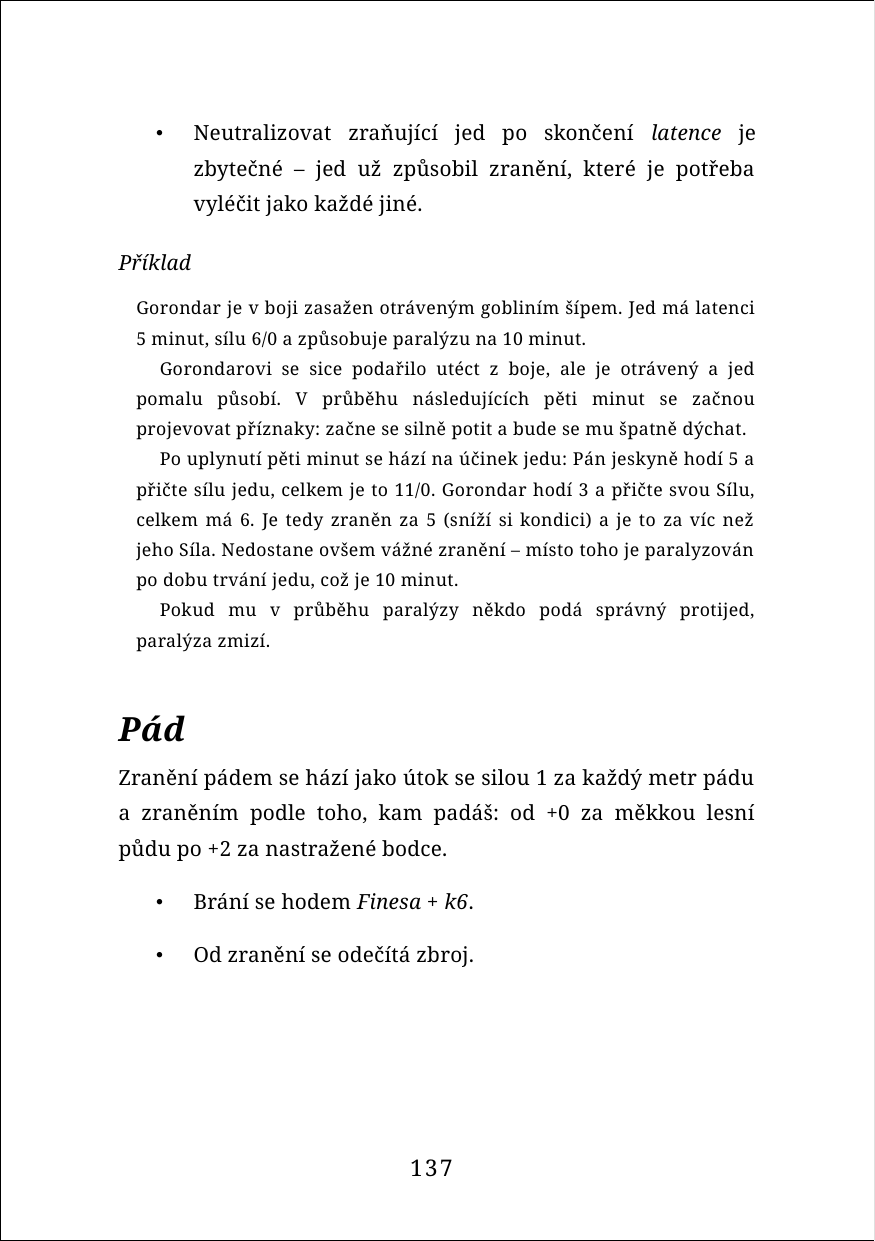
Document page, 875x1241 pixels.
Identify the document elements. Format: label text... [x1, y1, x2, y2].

list Od zranění se odečítá zbroj. [156, 940, 756, 969]
text Gorondar je v boji zasažen otráveným gobliním šípem. Jed má latenci 5 minut, sílu 6/0 a způsobuje paralýzu na 10 minut. Gorondarovi se sice podařilo utéct z boje, ale je otrávený a jed pomalu působí. V průběhu následujících pěti minut se začnou projevovat příznaky: začne se silně potit a bude se mu špatně dýchat. Po uplynutí pěti minut se hází na účinek jedu: Pán jeskyně hodí 5 a přičte sílu jedu, celkem je to 11/0. Gorondar hodí 3 a přičte svou Sílu, celkem má 6. Je tedy zraněn za 5 (sníží si kondici) a je to za víc než jeho Síla. Nedostane ovšem vážné zranění – místo toho je paralyzován po dobu trvání jedu, což je 10 minut. Pokud mu v průběhu paralýzy někdo podá správný protijed, paralýza zmizí. [136, 296, 756, 652]
list Brání se hodem Finesa + k6. [156, 887, 756, 915]
text Příklad [118, 248, 756, 277]
text Zranění pádem se hází jako útok se silou 1 za každý metr pádu a zraněním podle toho, kam padáš: od +0 za měkkou lesní půdu po +2 za nastražené bodce. [118, 763, 756, 862]
subtitle Pád [118, 706, 756, 751]
list Neutralizovat zraňující jed po skončení latence je zbytečné – jed už způsobil zranění, které je potřeba vyléčit jako každé jiné. [156, 118, 756, 218]
